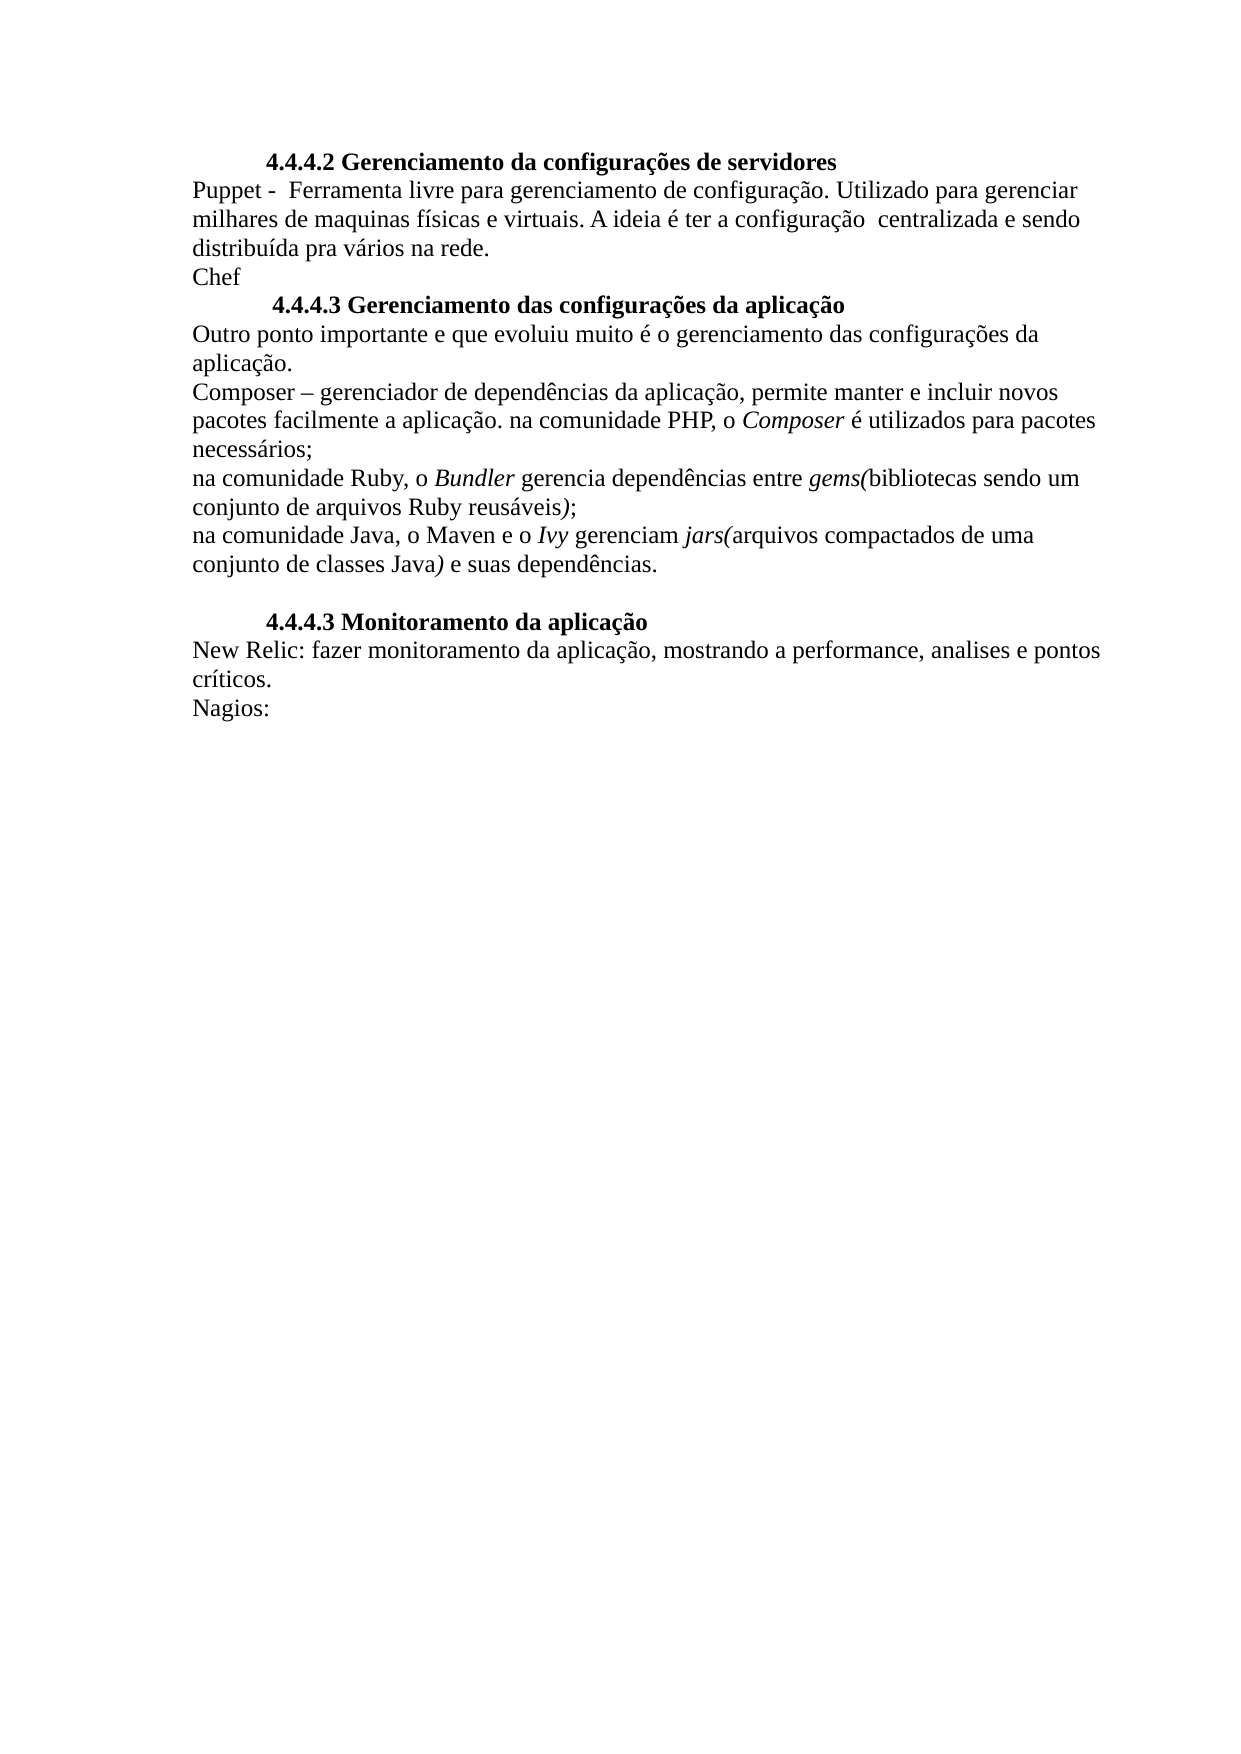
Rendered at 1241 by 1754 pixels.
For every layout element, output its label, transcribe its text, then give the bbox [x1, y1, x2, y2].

text 4.4.4.3 Gerenciamento das configurações da aplicação [118, 291, 1122, 319]
text na comunidade Ruby, o Bundler gerencia dependências entre gems(bibliotecas sendo um conjunto de arquivos Ruby reusáveis); [118, 463, 1122, 521]
text Composer – gerenciador de dependências da aplicação, permite manter e incluir novos pacotes facilmente a aplicação. na comunidade PHP, o Composer é utilizados para pacotes necessários; [118, 377, 1122, 463]
text Nagios: [118, 693, 1122, 722]
text New Relic: fazer monitoramento da aplicação, mostrando a performance, analises e pontos críticos. [118, 636, 1122, 693]
text Puppet - Ferramenta livre para gerenciamento de configuração. Utilizado para gerenciar milhares de maquinas físicas e virtuais. A ideia é ter a configuração centralizada e sendo distribuída pra vários na rede. [118, 176, 1122, 262]
text na comunidade Java, o Maven e o Ivy gerenciam jars(arquivos compactados de uma conjunto de classes Java) e suas dependências. [118, 521, 1122, 578]
text Outro ponto importante e que evoluiu muito é o gerenciamento das configurações da aplicação. [118, 319, 1122, 377]
text 4.4.4.2 Gerenciamento da configurações de servidores [118, 147, 1122, 176]
text Chef [118, 262, 1122, 291]
text 4.4.4.3 Monitoramento da aplicação [118, 607, 1122, 636]
